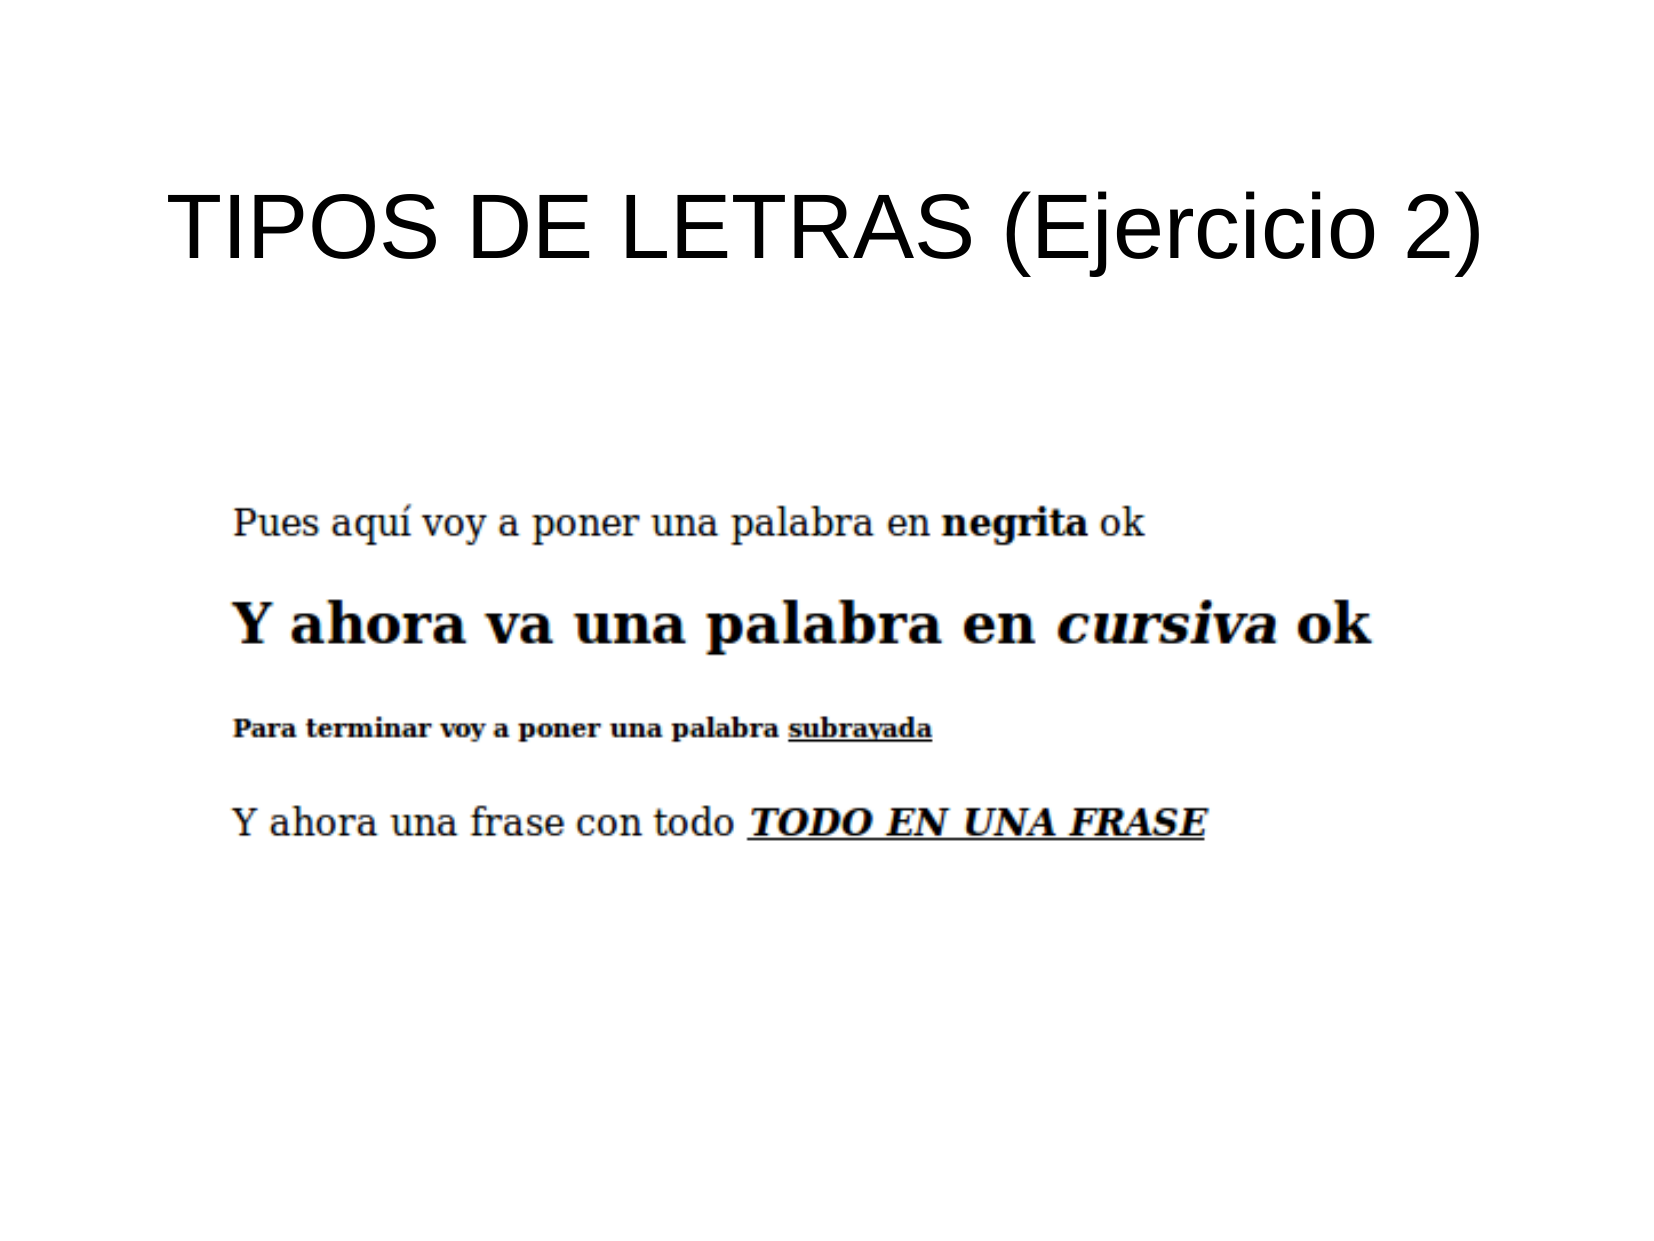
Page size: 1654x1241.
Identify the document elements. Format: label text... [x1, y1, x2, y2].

title TIPOS DE LETRAS (Ejercicio 2) [82, 123, 1571, 331]
picture [224, 470, 1571, 969]
